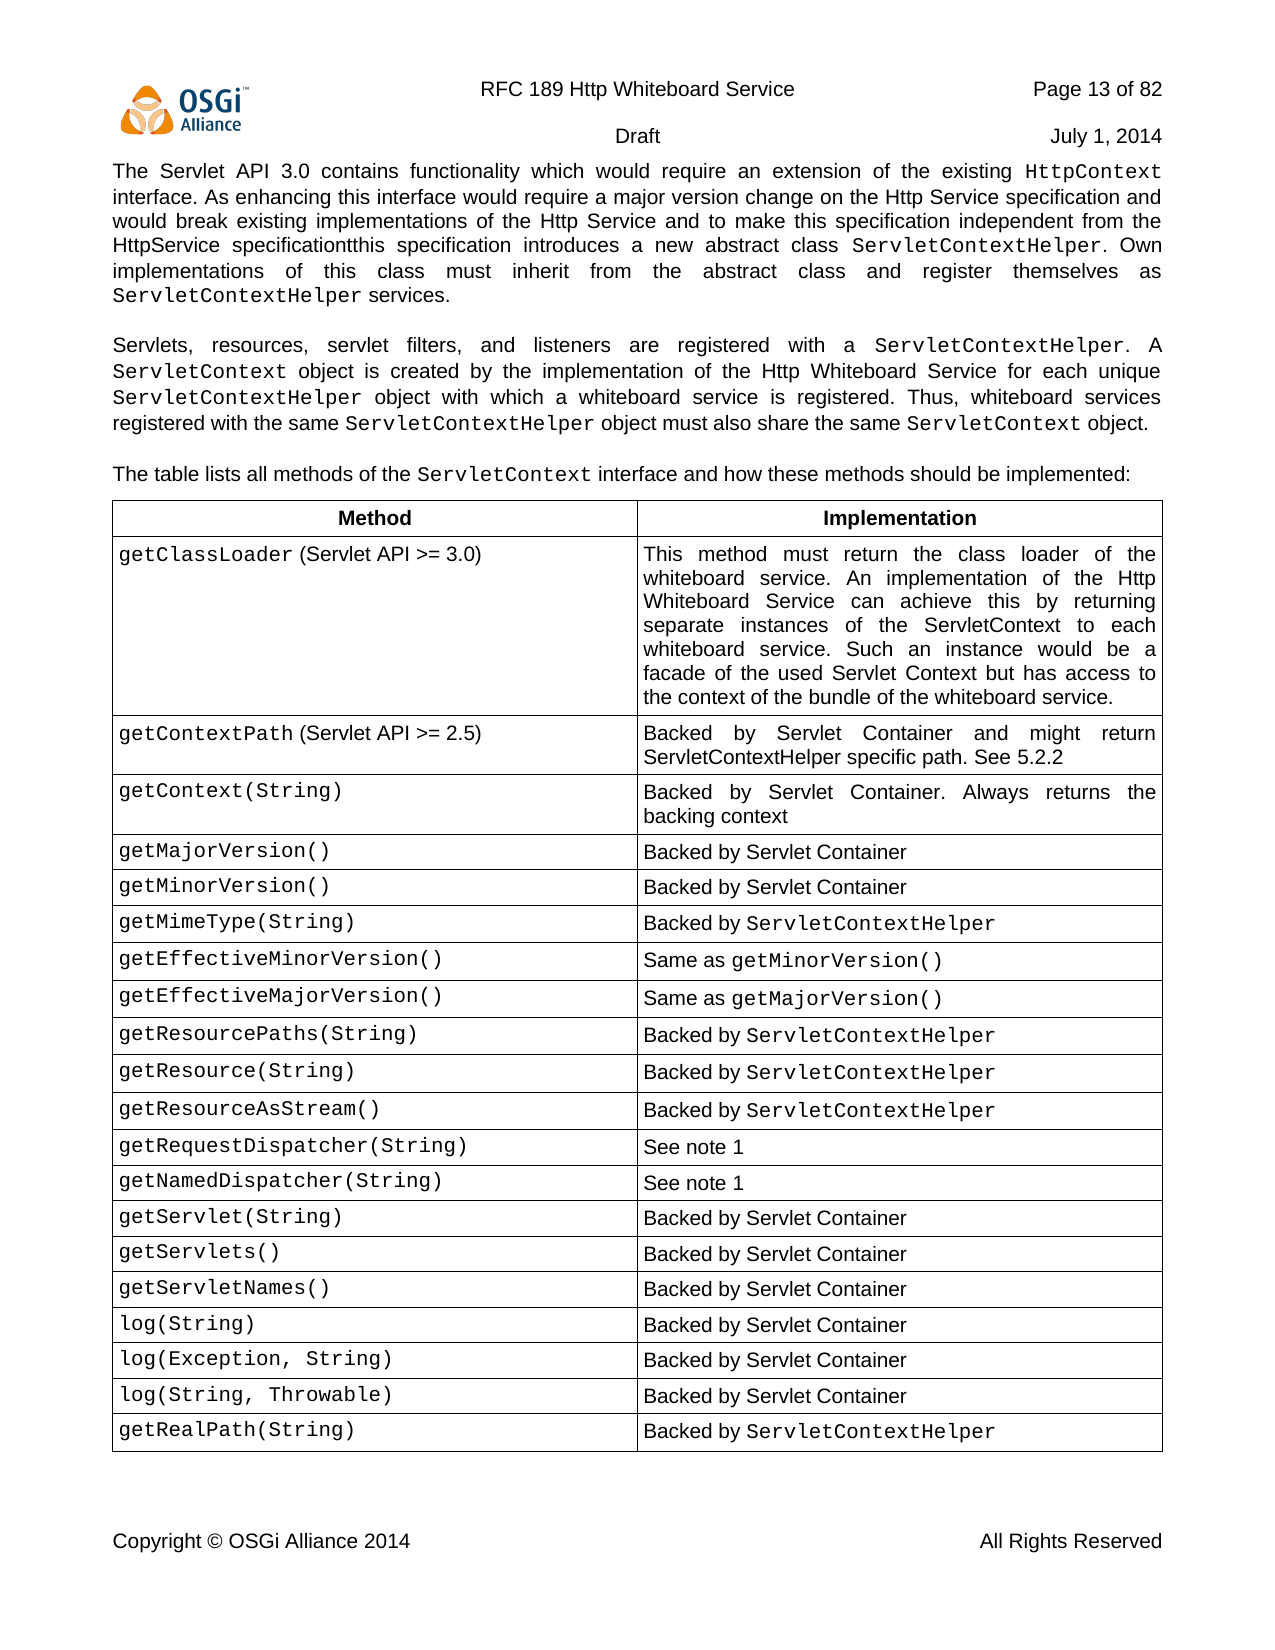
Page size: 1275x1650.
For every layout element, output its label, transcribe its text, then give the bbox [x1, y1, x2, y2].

table_cell getRealPath(String) [113, 1414, 637, 1451]
table_cell getEffectiveMajorVersion() [113, 981, 637, 1017]
table_cell log(Exception, String) [113, 1343, 637, 1378]
table_cell Backed by ServletContextHelper [638, 1018, 1162, 1054]
table_cell getContextPath (Servlet API >= 2.5) [113, 716, 637, 774]
table_cell See note 1. [638, 1166, 1162, 1200]
table_header Method [113, 501, 637, 536]
table_cell getServlets() [113, 1237, 637, 1271]
table_cell getEffectiveMinorVersion() [113, 943, 637, 979]
table_cell Backed by Servlet Container. Always returns the backing context [638, 775, 1162, 834]
table_cell Backed by ServletContextHelper [638, 1093, 1162, 1129]
table_cell Backed by Servlet Container [638, 835, 1162, 869]
table_header Implementation [638, 501, 1162, 536]
picture [113, 78, 257, 142]
table_cell Backed by ServletContextHelper [638, 1055, 1162, 1092]
table_cell Backed by Servlet Container [638, 1237, 1162, 1271]
table_cell log(String) [113, 1308, 637, 1342]
table_cell This method must return the class loader of the whiteboard service. An implementation of the Http Whiteboard Service can achieve this by returning separate instances of the ServletContext to each whiteboard service. Such an instance would be a facade of the used Servlet Context but has access to the context of the bundle of the whiteboard service. [638, 537, 1162, 715]
text The table lists all methods of the ServletContext interface and how these methods should be implemented: [112, 462, 1162, 487]
table_cell Backed by Servlet Container and might return ServletContextHelper specific path. See [638, 716, 1162, 774]
table_cell Backed by ServletContextHelper [638, 906, 1162, 942]
table_cell Backed by Servlet Container [638, 870, 1162, 905]
table_cell Same as getMinorVersion() [638, 943, 1162, 979]
table_cell getResourcePaths(String) [113, 1018, 637, 1054]
table_cell getServlet(String) [113, 1201, 637, 1236]
table_cell Backed by Servlet Container [638, 1343, 1162, 1378]
table_cell Same as getMajorVersion() [638, 981, 1162, 1017]
table_cell See note 1. [638, 1130, 1162, 1165]
table_cell getMinorVersion() [113, 870, 637, 905]
table_cell log(String, Throwable) [113, 1379, 637, 1413]
table_cell Backed by Servlet Container [638, 1379, 1162, 1413]
table_cell getResourceAsStream() [113, 1093, 637, 1129]
table_cell getContext(String) [113, 775, 637, 834]
table_cell getMajorVersion() [113, 835, 637, 869]
table_cell Backed by Servlet Container [638, 1308, 1162, 1342]
table_cell getMimeType(String) [113, 906, 637, 942]
table_cell getRequestDispatcher(String) [113, 1130, 637, 1165]
table_cell Backed by Servlet Container [638, 1272, 1162, 1307]
table_cell getClassLoader (Servlet API >= 3.0) [113, 537, 637, 715]
table_cell Backed by Servlet Container [638, 1201, 1162, 1236]
table_cell getServletNames() [113, 1272, 637, 1307]
table_cell Backed by ServletContextHelper [638, 1414, 1162, 1451]
table_cell getNamedDispatcher(String) [113, 1166, 637, 1200]
text The Servlet API 3.0 contains functionality which would require an extension of the existing HttpContext interface. As enhancing this interface would require a major version change on the Http Service specification and would break existing implementations of the Http Service and to make this specification independent from the HttpService specificationtthis specification introduces a new abstract class ServletContextHelper. Own implementations of this class must inherit from the abstract class and register themselves as ServletContextHelper services. [112, 159, 1162, 308]
text Servlets, resources, servlet filters, and listeners are registered with a ServletContextHelper. A ServletContext object is created by the implementation of the Http Whiteboard Service for each unique ServletContextHelper object with which a whiteboard service is registered. Thus, whiteboard services registered with the same ServletContextHelper object must also share the same ServletContext object. [112, 333, 1162, 437]
table_cell getResource(String) [113, 1055, 637, 1092]
